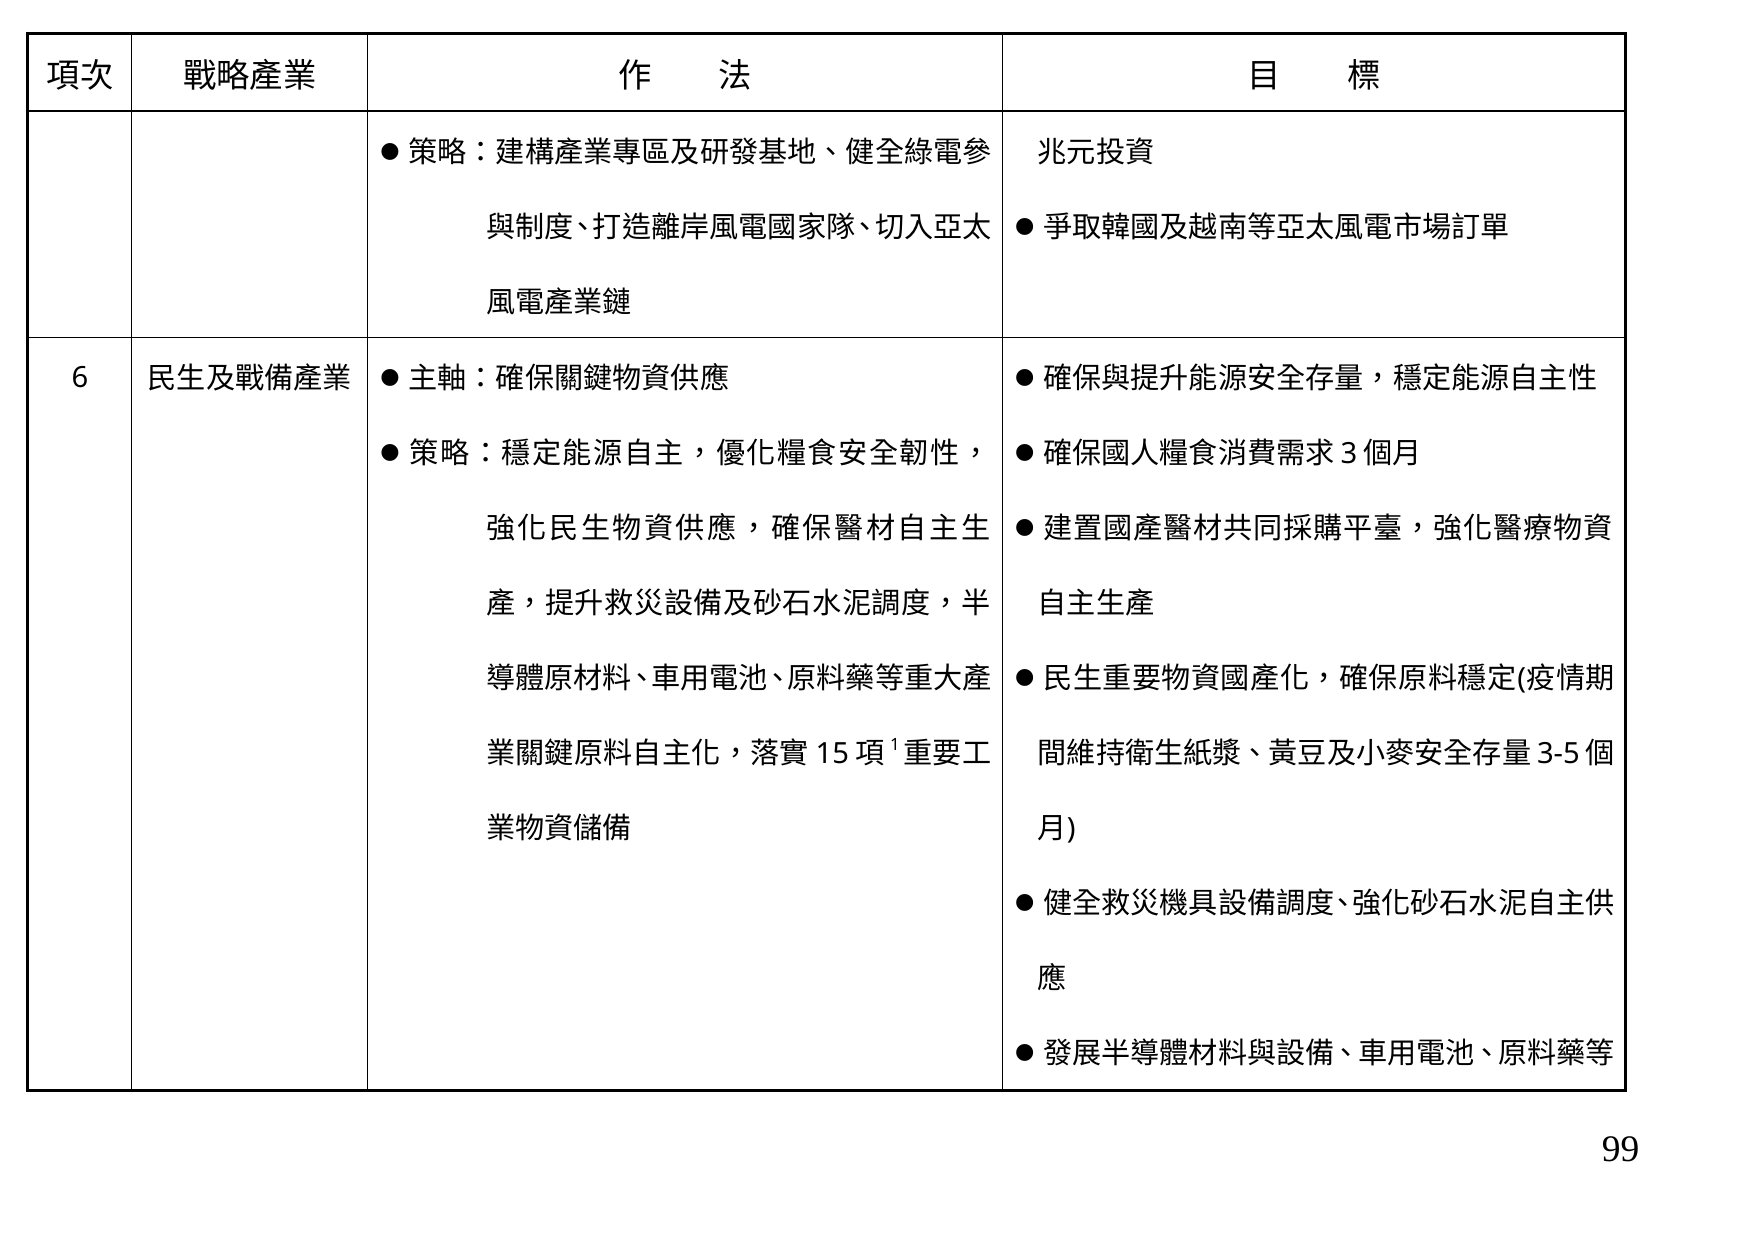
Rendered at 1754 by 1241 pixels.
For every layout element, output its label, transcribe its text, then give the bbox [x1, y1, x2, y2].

table_header 作 法 [368, 35, 1002, 110]
table_cell [29, 112, 131, 337]
table_cell 民生及戰備產業 [132, 338, 367, 1088]
table_cell 兆元投資 爭取韓國及越南等亞太風電市場訂單 [1003, 112, 1624, 337]
table_header 戰略產業 [132, 35, 367, 110]
table_cell [132, 112, 367, 337]
table_cell 策略：建構產業專區及研發基地、健全綠電參與制度、打造離岸風電國家隊、切入亞太風電產業鏈 [368, 112, 1002, 337]
table_cell 確保與提升能源安全存量，穩定能源自主性 確保國人糧食消費需求3個月 建置國產醫材共同採購平臺，強化醫療物資自主生產 民生重要物資國產化，確保原料穩定(疫情期間維持衛生紙漿、黃豆及小麥安全存量3-5個月) 健全救災機具設備調度、強化砂石水泥自主供應 發展半導體材料與設備、車用電池、原料藥等 [1003, 338, 1624, 1088]
table_cell 6 [29, 338, 131, 1088]
table_cell 主軸：確保關鍵物資供應 策略：穩定能源自主，優化糧食安全韌性，強化民生物資供應，確保醫材自主生產，提升救災設備及砂石水泥調度，半導體原材料、車用電池、原料藥等重大產業關鍵原料自主化，落實15項1重要工業物資儲備 [368, 338, 1002, 1088]
table_header 項次 [29, 35, 131, 110]
table_header 目 標 [1003, 35, 1624, 110]
